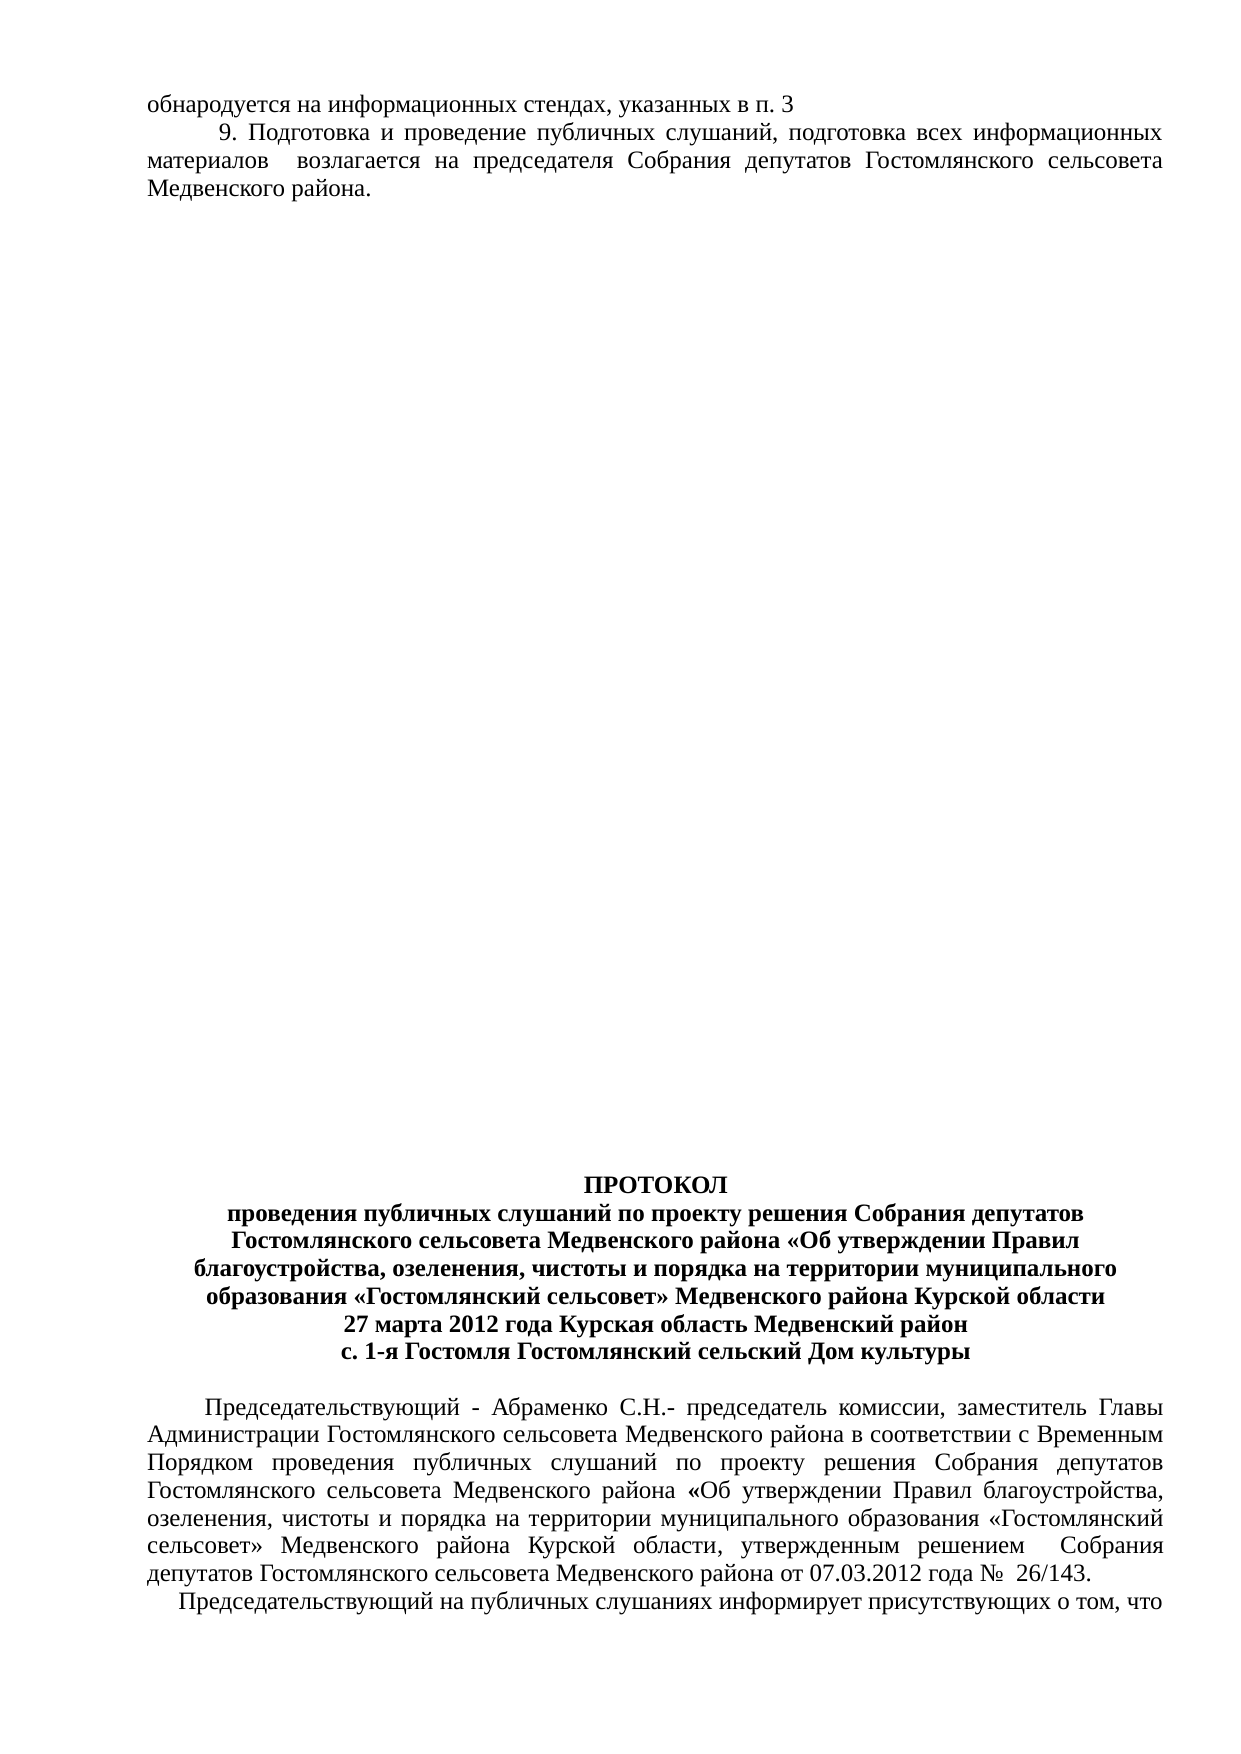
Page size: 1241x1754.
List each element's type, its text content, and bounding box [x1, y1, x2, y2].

text с. 1-я Гостомля Гостомлянский сельский Дом культуры [147, 1337, 1164, 1365]
text Председательствующий - Абраменко С.Н.- председатель комиссии, заместитель Главы Администрации Гостомлянского сельсовета Медвенского района в соответствии с Временным Порядком проведения публичных слушаний по проекту решения Собрания депутатов Гостомлянского сельсовета Медвенского района «Об утверждении Правил благоустройства, озеленения, чистоты и порядка на территории муниципального образования «Гостомлянский сельсовет» Медвенского района Курской области, утвержденным решением Собрания депутатов Гостомлянского сельсовета Медвенского района от 07.03.2012 года № 26/143. [147, 1393, 1164, 1587]
text ПРОТОКОЛ [147, 1171, 1164, 1199]
text Председательствующий на публичных слушаниях информирует присутствующих о том, что [147, 1587, 1164, 1614]
text проведения публичных слушаний по проекту решения Собрания депутатов Гостомлянского сельсовета Медвенского района «Об утверждении Правил благоустройства, озеленения, чистоты и порядка на территории муниципального образования «Гостомлянский сельсовет» Медвенского района Курской области [147, 1199, 1164, 1310]
text 27 марта 2012 года Курская область Медвенский район [147, 1310, 1164, 1337]
text обнародуется на информационных стендах, указанных в п. 3 [147, 91, 1164, 118]
text 9. Подготовка и проведение публичных слушаний, подготовка всех информационных материалов возлагается на председателя Собрания депутатов Гостомлянского сельсовета Медвенского района. [147, 118, 1164, 201]
